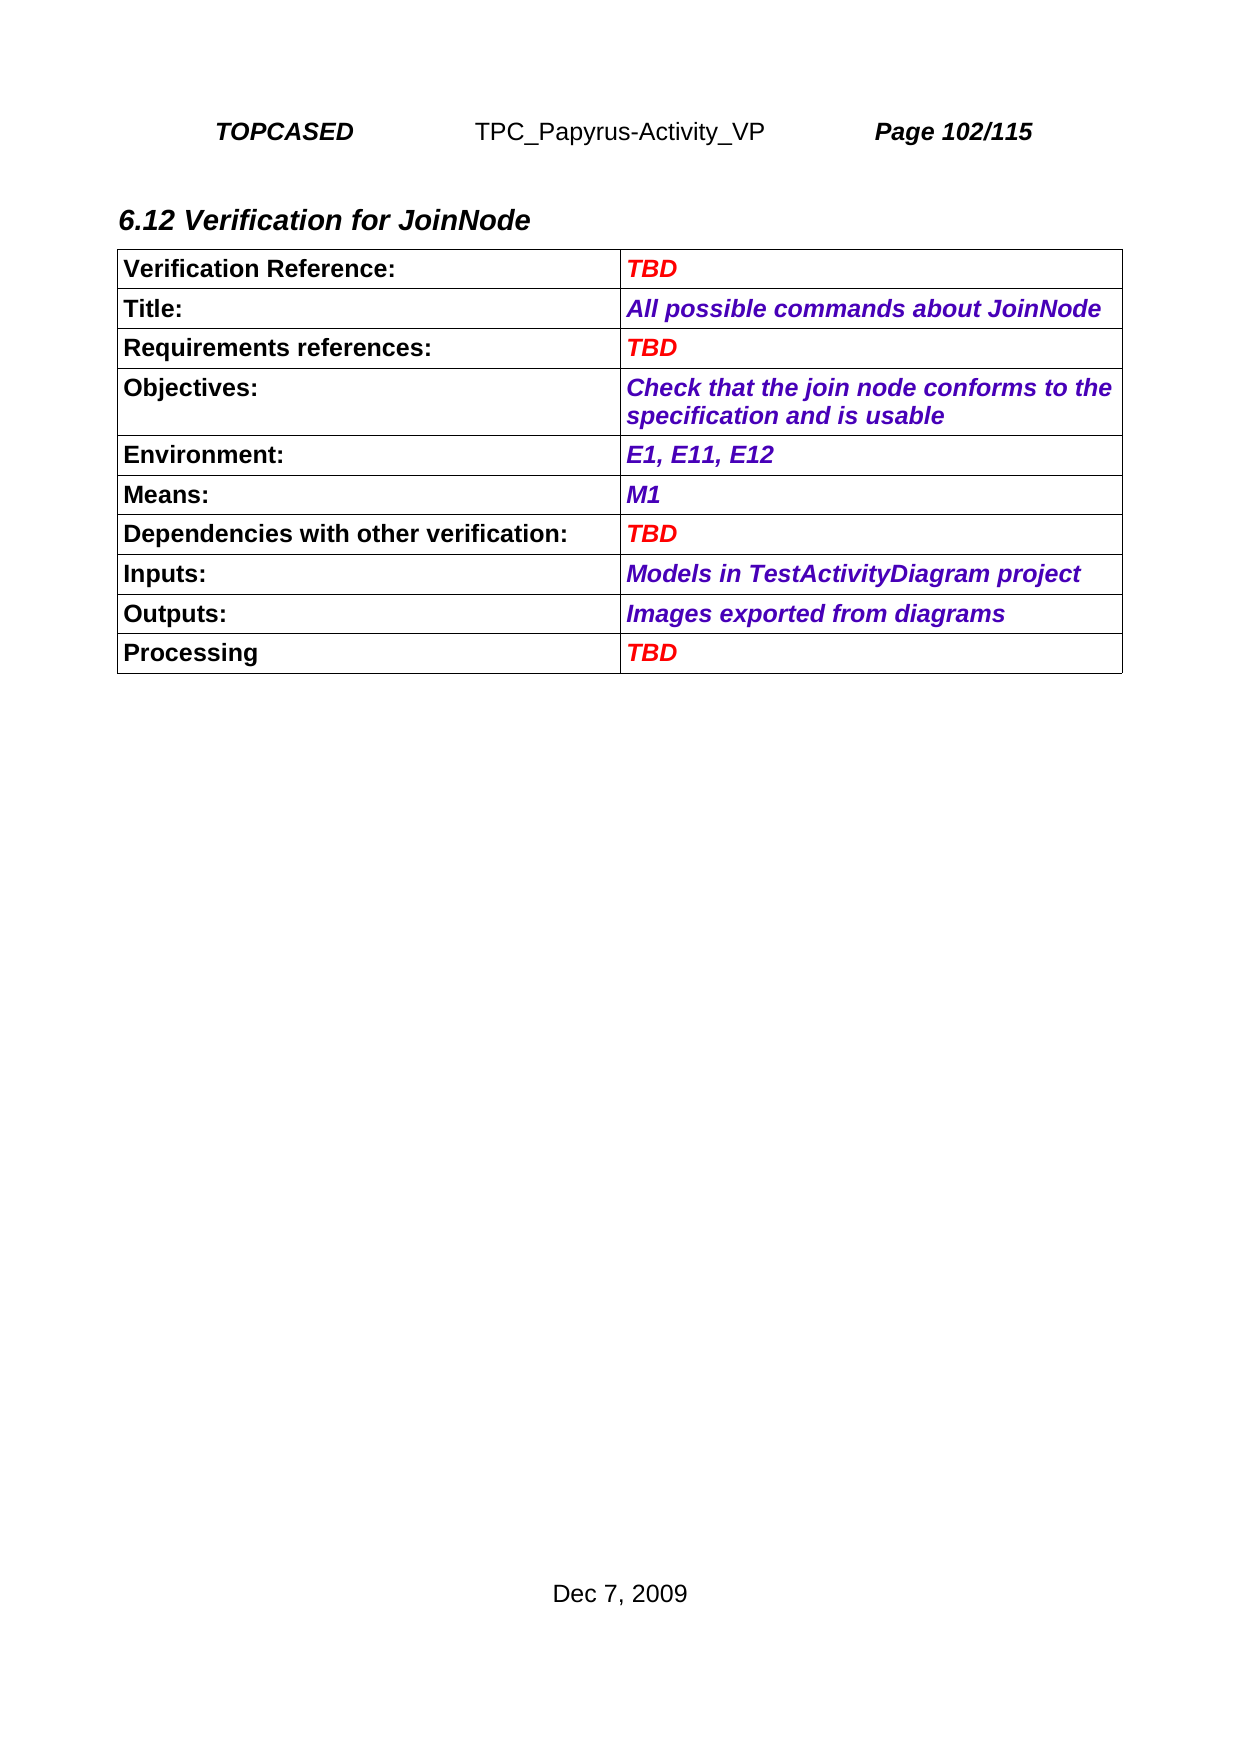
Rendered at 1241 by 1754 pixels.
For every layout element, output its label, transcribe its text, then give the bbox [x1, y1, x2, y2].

subtitle Verification for JoinNode [118, 204, 1122, 236]
table_header Verification Reference: [118, 250, 620, 288]
table_cell Images exported from diagrams [621, 595, 1122, 633]
table_cell Environment: [118, 436, 620, 475]
table_cell Models in TestActivityDiagram project [621, 555, 1122, 594]
table_cell Inputs: [118, 555, 620, 594]
table_cell All possible commands about JoinNode [621, 289, 1122, 328]
table_cell Means: [118, 476, 620, 514]
table_cell Dependencies with other verification: [118, 515, 620, 554]
table_cell TBD [621, 329, 1122, 368]
table_cell Processing [118, 634, 620, 673]
table_cell TBD [621, 634, 1122, 673]
table_cell TBD [621, 515, 1122, 554]
table_cell E1, E11, E12 [621, 436, 1122, 475]
table_cell Requirements references: [118, 329, 620, 368]
table_header TBD [621, 250, 1122, 288]
table_cell M1 [621, 476, 1122, 514]
table_cell Outputs: [118, 595, 620, 633]
table_cell Check that the join node conforms to the specification and is usable [621, 369, 1122, 435]
table_cell Title: [118, 289, 620, 328]
table_cell Objectives: [118, 369, 620, 435]
